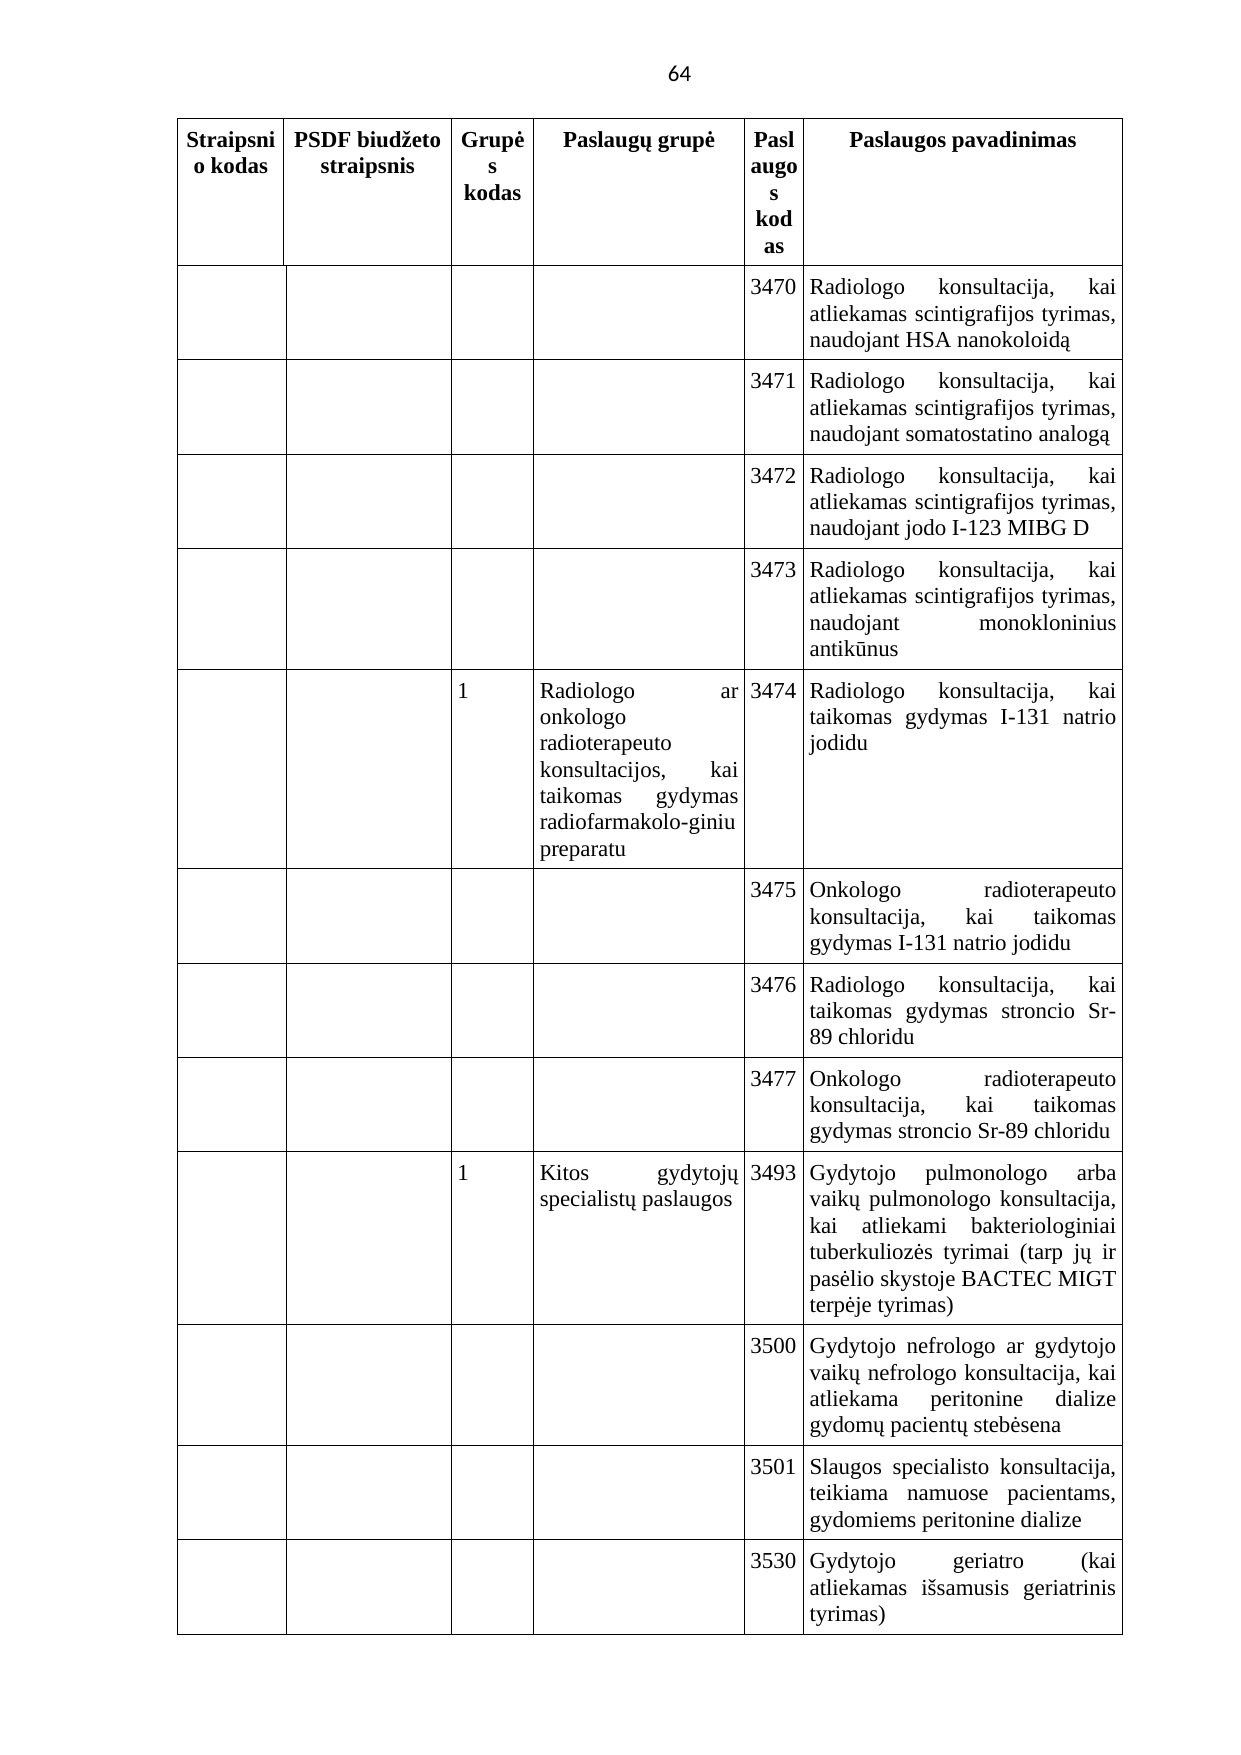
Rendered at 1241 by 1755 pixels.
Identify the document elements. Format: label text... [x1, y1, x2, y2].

table_cell [287, 266, 451, 359]
table_cell 3474 [745, 670, 803, 868]
table_cell 3493 [745, 1152, 803, 1324]
table_cell [534, 1540, 744, 1633]
table_cell 3470 [745, 266, 803, 359]
table_header PSDF biudžeto straipsnis [284, 119, 451, 265]
table_cell Radiologo konsultacija, kai taikomas gydymas stroncio Sr-89 chloridu [804, 964, 1122, 1057]
table_cell [287, 670, 451, 868]
table_cell [178, 1058, 286, 1151]
table_cell [178, 964, 286, 1057]
table_cell 3500 [745, 1325, 803, 1445]
table_cell [178, 266, 286, 359]
table_cell [178, 1152, 286, 1324]
table_cell [287, 1446, 451, 1539]
table_cell [452, 1325, 533, 1445]
table_header Straipsnio kodas [178, 119, 283, 265]
table_cell [178, 670, 286, 868]
table_cell [452, 869, 533, 962]
table_cell [534, 964, 744, 1057]
table_cell [534, 266, 744, 359]
table_cell [287, 549, 451, 668]
table_cell 3473 [745, 549, 803, 668]
table_cell [452, 964, 533, 1057]
table_cell [287, 1325, 451, 1445]
table_cell [178, 1325, 286, 1445]
table_cell [178, 455, 286, 548]
table_cell 1 [452, 670, 533, 868]
table_cell Gydytojo pulmonologo arba vaikų pulmonologo konsultacija, kai atliekami bakteriologiniai tuberkuliozės tyrimai (tarp jų ir pasėlio skystoje BACTEC MIGT terpėje tyrimas) [804, 1152, 1122, 1324]
table_cell 3472 [745, 455, 803, 548]
table_cell [287, 1540, 451, 1633]
table_cell Onkologo radioterapeuto konsultacija, kai taikomas gydymas stroncio Sr-89 chloridu [804, 1058, 1122, 1151]
table_cell [452, 266, 533, 359]
table_cell [452, 549, 533, 668]
table_header Paslaugų grupė [534, 119, 744, 265]
table_cell [178, 549, 286, 668]
table_header Grupės kodas [452, 119, 533, 265]
table_cell [178, 1446, 286, 1539]
table_cell [287, 1152, 451, 1324]
table_cell Radiologo konsultacija, kai atliekamas scintigrafijos tyrimas, naudojant HSA nanokoloidą [804, 266, 1122, 359]
table_cell Radiologo konsultacija, kai atliekamas scintigrafijos tyrimas, naudojant jodo I-123 MIBG D [804, 455, 1122, 548]
table_cell [178, 869, 286, 962]
table_cell [534, 549, 744, 668]
table_cell [287, 1058, 451, 1151]
table_cell [287, 964, 451, 1057]
table_cell [178, 360, 286, 454]
table_cell Radiologo konsultacija, kai atliekamas scintigrafijos tyrimas, naudojant monokloninius antikūnus [804, 549, 1122, 668]
table_cell 3476 [745, 964, 803, 1057]
table_cell 3475 [745, 869, 803, 962]
table_cell [287, 455, 451, 548]
table_cell Radiologo ar onkologo radioterapeuto konsultacijos, kai taikomas gydymas radiofarmakolo-giniu preparatu [534, 670, 744, 868]
table_cell Kitos gydytojų specialistų paslaugos [534, 1152, 744, 1324]
table_cell [178, 1540, 286, 1633]
table_cell [452, 455, 533, 548]
table_cell [534, 455, 744, 548]
table_cell 3471 [745, 360, 803, 454]
table_cell 3530 [745, 1540, 803, 1633]
table_cell [452, 1540, 533, 1633]
table_cell [452, 360, 533, 454]
table_cell [452, 1058, 533, 1151]
table_header Paslaugos pavadinimas [804, 119, 1122, 265]
table_cell [287, 360, 451, 454]
table_cell 3477 [745, 1058, 803, 1151]
table_cell [534, 360, 744, 454]
table_cell Gydytojo nefrologo ar gydytojo vaikų nefrologo konsultacija, kai atliekama peritonine dialize gydomų pacientų stebėsena [804, 1325, 1122, 1445]
table_cell 3501 [745, 1446, 803, 1539]
table_cell [452, 1446, 533, 1539]
table_cell [534, 1325, 744, 1445]
table_cell Gydytojo geriatro (kai atliekamas išsamusis geriatrinis tyrimas) [804, 1540, 1122, 1633]
table_cell Onkologo radioterapeuto konsultacija, kai taikomas gydymas I-131 natrio jodidu [804, 869, 1122, 962]
table_cell [534, 1446, 744, 1539]
table_cell 1 [452, 1152, 533, 1324]
table_cell Slaugos specialisto konsultacija, teikiama namuose pacientams, gydomiems peritonine dialize [804, 1446, 1122, 1539]
table_header Paslaugos kodas [745, 119, 803, 265]
table_cell Radiologo konsultacija, kai taikomas gydymas I-131 natrio jodidu [804, 670, 1122, 868]
table_cell Radiologo konsultacija, kai atliekamas scintigrafijos tyrimas, naudojant somatostatino analogą [804, 360, 1122, 454]
table_cell [534, 869, 744, 962]
table_cell [534, 1058, 744, 1151]
table_cell [287, 869, 451, 962]
